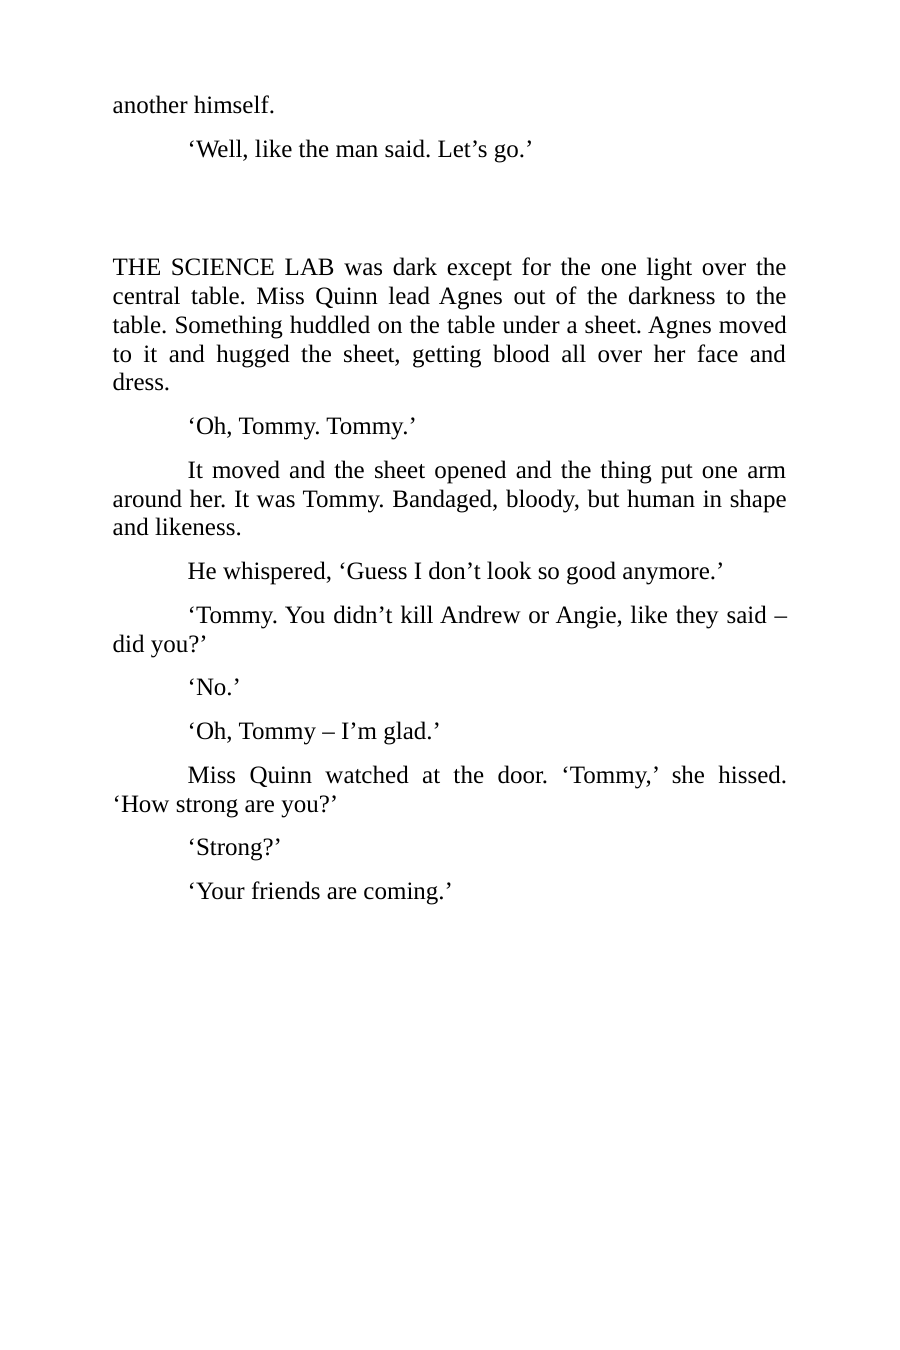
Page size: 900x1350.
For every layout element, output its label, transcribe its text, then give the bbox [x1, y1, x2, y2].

text ‘Your friends are coming.’ [112, 876, 787, 905]
text It moved and the sheet opened and the thing put one arm around her. It was Tommy. Bandaged, bloody, but human in shape and likeness. [112, 455, 787, 541]
text ‘Well, like the man said. Let’s go.’ [112, 134, 787, 162]
text He whispered, ‘Guess I don’t look so good anymore.’ [112, 556, 787, 585]
text ‘Strong?’ [112, 832, 787, 861]
text Miss Quinn watched at the door. ‘Tommy,’ she hissed. ‘How strong are you?’ [112, 760, 787, 817]
text another himself. [112, 90, 787, 119]
text ‘No.’ [112, 672, 787, 701]
text THE SCIENCE LAB was dark except for the one light over the central table. Miss Quinn lead Agnes out of the darkness to the table. Something huddled on the table under a sheet. Agnes moved to it and hugged the sheet, getting blood all over her face and dress. [112, 252, 787, 396]
text ‘Oh, Tommy. Tommy.’ [112, 411, 787, 440]
text ‘Tommy. You didn’t kill Andrew or Angie, like they said – did you?’ [112, 600, 787, 657]
text ‘Oh, Tommy – I’m glad.’ [112, 716, 787, 745]
